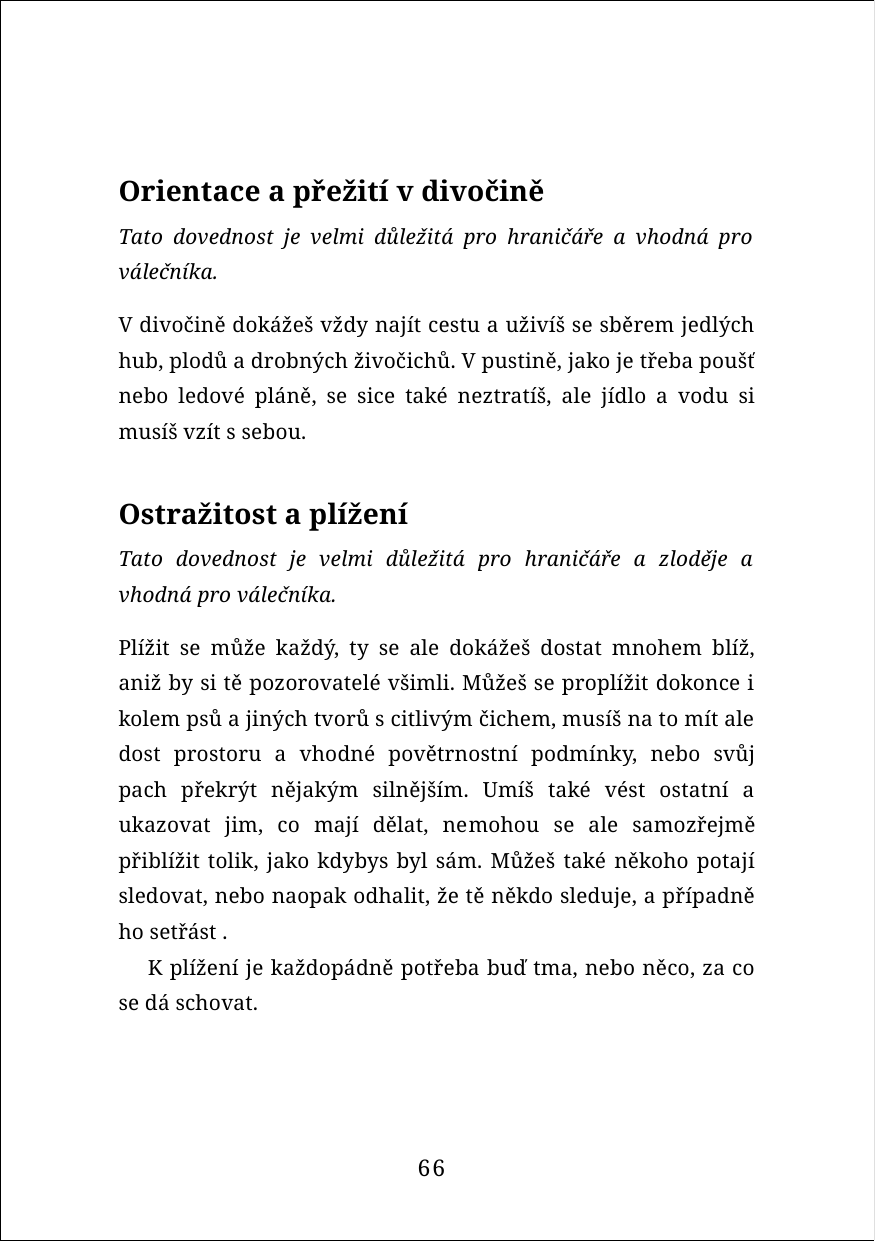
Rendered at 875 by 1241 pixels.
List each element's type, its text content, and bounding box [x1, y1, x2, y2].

text Plížit se může každý, ty se ale dokážeš dostat mnohem blíž, aniž by si tě pozorovatelé všimli. Můžeš se proplížit dokonce i kolem psů a jiných tvorů s citlivým čichem, musíš na to mít ale dost prostoru a vhodné povětrnostní podmínky, nebo svůj pach překrýt nějakým silnějším. Umíš také vést ostatní a ukazovat jim, co mají dělat, nemohou se ale samozřejmě přiblížit tolik, jako kdybys byl sám. Můžeš také někoho potají sledovat, nebo naopak odhalit, že tě někdo sleduje, a případně ho setřást . K plížení je každopádně potřeba buď tma, nebo něco, za co se dá schovat. [118, 633, 756, 1017]
text Tato dovednost je velmi důležitá pro hraničáře a zloděje a vhodná pro válečníka. [118, 544, 756, 608]
text V divočině dokážeš vždy najít cestu a uživíš se sběrem jedlých hub, plodů a drobných živočichů. V pustině, jako je třeba poušť nebo ledové pláně, se sice také neztratíš, ale jídlo a vodu si musíš vzít s sebou. [118, 311, 756, 446]
subtitle Orientace a přežití v divočině [118, 172, 756, 210]
text Tato dovednost je velmi důležitá pro hraničáře a vhodná pro válečníka. [118, 222, 756, 286]
subtitle Ostražitost a plížení [118, 494, 756, 532]
